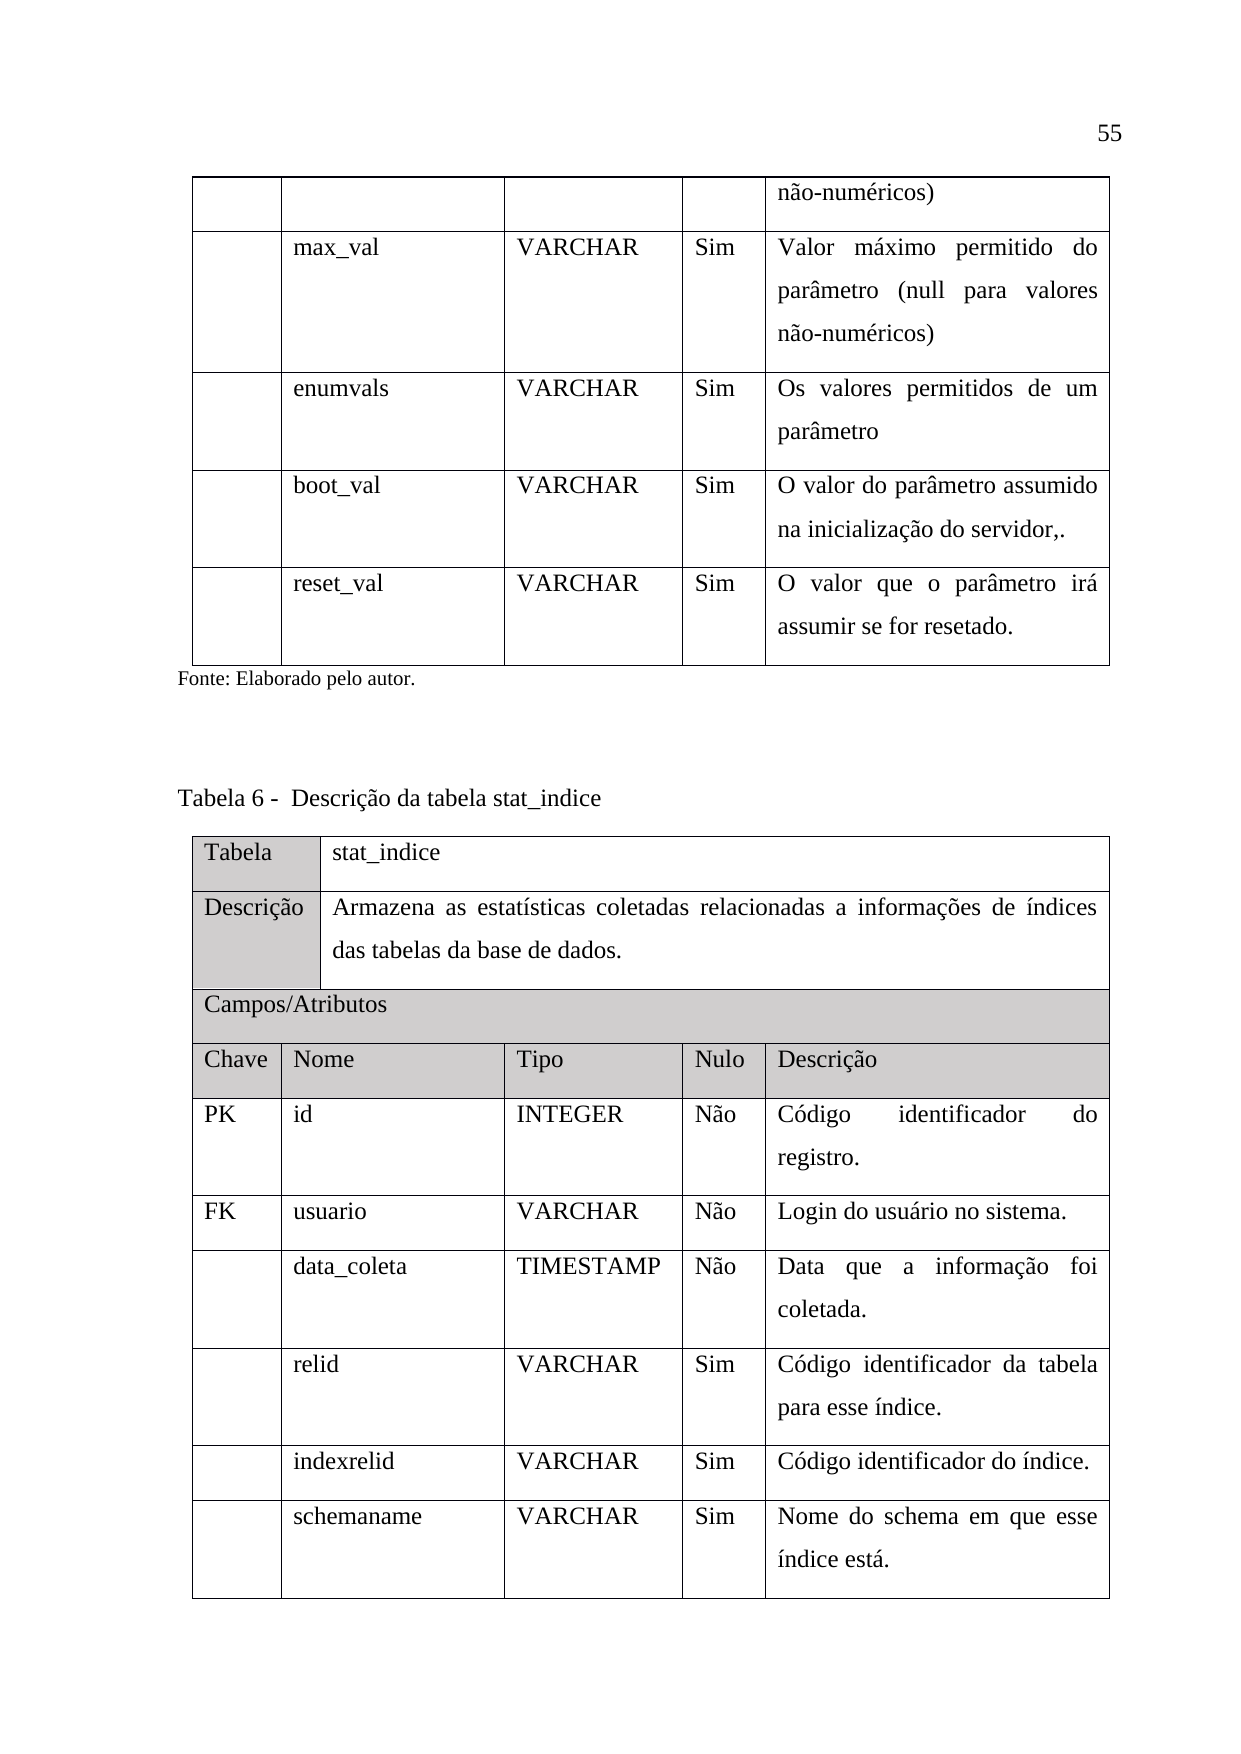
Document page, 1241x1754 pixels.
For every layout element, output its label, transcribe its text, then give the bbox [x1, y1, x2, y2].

table_cell data_coleta [282, 1251, 504, 1348]
table_cell [193, 232, 281, 372]
table_cell Campos/Atributos [193, 990, 1109, 1043]
table_cell O valor que o parâmetro irá assumir se for resetado. [766, 568, 1109, 665]
table_cell INTEGER [505, 1099, 682, 1195]
table_cell TIMESTAMP [505, 1251, 682, 1348]
table_header Tabela [193, 837, 320, 891]
table_cell Descrição [766, 1044, 1109, 1098]
table_cell [193, 1251, 281, 1348]
table_cell Nome do schema em que esse índice está. [766, 1501, 1109, 1598]
table_cell VARCHAR [505, 471, 682, 567]
table_cell Código identificador da tabela para esse índice. [766, 1349, 1109, 1445]
list Fonte: Elaborado pelo autor. [177, 666, 1122, 690]
table_cell O valor do parâmetro assumido na inicialização do servidor,. [766, 471, 1109, 567]
table_cell VARCHAR [505, 568, 682, 665]
table_cell VARCHAR [505, 373, 682, 469]
table_cell Nulo [683, 1044, 765, 1098]
table_cell VARCHAR [505, 1196, 682, 1250]
table_cell [193, 568, 281, 665]
table_cell Login do usuário no sistema. [766, 1196, 1109, 1250]
table_cell [193, 1501, 281, 1598]
table_cell relid [282, 1349, 504, 1445]
table_cell [282, 178, 504, 231]
table_cell Sim [683, 1349, 765, 1445]
table_cell não-numéricos) [766, 178, 1109, 231]
table_cell [193, 471, 281, 567]
table_cell Sim [683, 568, 765, 665]
table_cell Sim [683, 1446, 765, 1500]
table_cell Data que a informação foi coletada. [766, 1251, 1109, 1348]
table_header stat_indice [321, 837, 1109, 891]
table_cell Armazena as estatísticas coletadas relacionadas a informações de índices das tabelas da base de dados. [321, 892, 1109, 988]
table_cell Os valores permitidos de um parâmetro [766, 373, 1109, 469]
table_cell Tipo [505, 1044, 682, 1098]
table_cell schemaname [282, 1501, 504, 1598]
table_cell [683, 178, 765, 231]
table_cell [193, 1446, 281, 1500]
table_cell Não [683, 1251, 765, 1348]
text Tabela 6 - Descrição da tabela stat_indice [177, 783, 1122, 811]
table_cell VARCHAR [505, 1349, 682, 1445]
table_cell Valor máximo permitido do parâmetro (null para valores não-numéricos) [766, 232, 1109, 372]
table_cell Sim [683, 232, 765, 372]
table_cell id [282, 1099, 504, 1195]
table_cell Sim [683, 1501, 765, 1598]
table_cell VARCHAR [505, 1446, 682, 1500]
table_cell enumvals [282, 373, 504, 469]
table_cell VARCHAR [505, 232, 682, 372]
table_cell [505, 178, 682, 231]
table_cell usuario [282, 1196, 504, 1250]
table_cell Descrição [193, 892, 320, 988]
table_cell reset_val [282, 568, 504, 665]
table_cell max_val [282, 232, 504, 372]
table_cell VARCHAR [505, 1501, 682, 1598]
table_cell Nome [282, 1044, 504, 1098]
table_cell Não [683, 1099, 765, 1195]
table_cell [193, 1349, 281, 1445]
table_cell Código identificador do registro. [766, 1099, 1109, 1195]
table_cell PK [193, 1099, 281, 1195]
table_cell Não [683, 1196, 765, 1250]
table_cell boot_val [282, 471, 504, 567]
table_cell [193, 178, 281, 231]
table_cell indexrelid [282, 1446, 504, 1500]
table_cell Código identificador do índice. [766, 1446, 1109, 1500]
table_cell Sim [683, 373, 765, 469]
table_cell [193, 373, 281, 469]
table_cell FK [193, 1196, 281, 1250]
table_cell Chave [193, 1044, 281, 1098]
table_cell Sim [683, 471, 765, 567]
